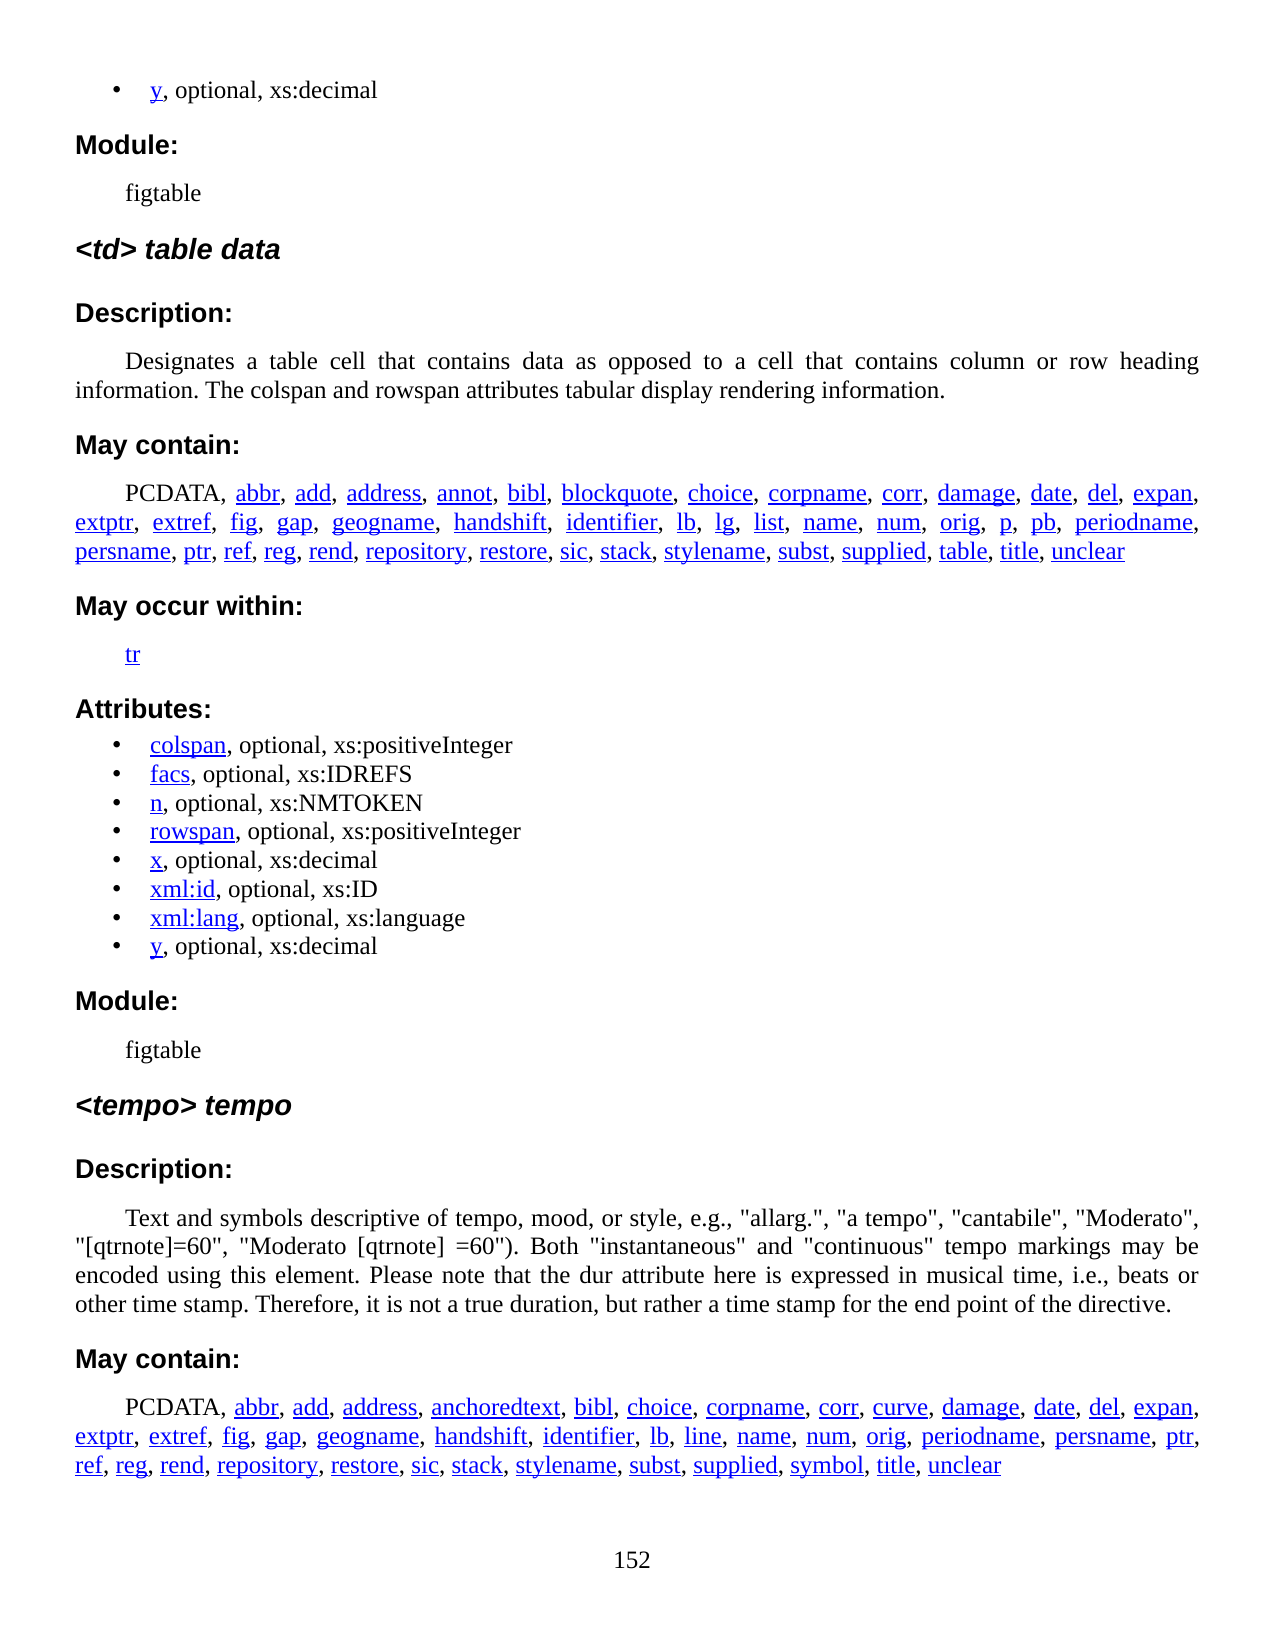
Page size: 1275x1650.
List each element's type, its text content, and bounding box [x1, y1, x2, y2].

subtitle May occur within: [75, 589, 1200, 621]
text figtable [75, 1035, 1200, 1063]
subtitle Description: [75, 297, 1200, 328]
list n, optional, xs:NMTOKEN [112, 788, 1200, 816]
subtitle May contain: [75, 429, 1200, 460]
subtitle <td> table data [75, 232, 1200, 266]
text figtable [75, 178, 1200, 207]
list rowspan, optional, xs:positiveInteger [112, 816, 1200, 845]
text Designates a table cell that contains data as opposed to a cell that contains column or row heading information. The colspan and rowspan attributes tabular display rendering information. [75, 346, 1200, 404]
subtitle Module: [75, 129, 1200, 160]
list x, optional, xs:decimal [112, 845, 1200, 874]
list xml:lang, optional, xs:language [112, 903, 1200, 931]
subtitle <tempo> tempo [75, 1088, 1200, 1122]
text PCDATA, abbr, add, address, annot, bibl, blockquote, choice, corpname, corr, damage, date, del, expan, extptr, extref, fig, gap, geogname, handshift, identifier, lb, lg, list, name, num, orig, p, pb, periodname, persname, ptr, ref, reg, rend, repository, restore, sic, stack, stylename, subst, supplied, table, title, unclear [75, 478, 1200, 564]
list facs, optional, xs:IDREFS [112, 759, 1200, 788]
text tr [75, 639, 1200, 668]
list y, optional, xs:decimal [112, 931, 1200, 960]
list xml:id, optional, xs:ID [112, 874, 1200, 903]
subtitle May contain: [75, 1343, 1200, 1374]
subtitle Description: [75, 1153, 1200, 1184]
subtitle Attributes: [75, 693, 1200, 724]
text Text and symbols descriptive of tempo, mood, or style, e.g., "allarg.", "a tempo", "cantabile", "Moderato", "[qtrnote]=60", "Moderato [qtrnote] =60"). Both "instantaneous" and "continuous" tempo markings may be encoded using this element. Please note that the dur attribute here is expressed in musical time, i.e., beats or other time stamp. Therefore, it is not a true duration, but rather a time stamp for the end point of the directive. [75, 1203, 1200, 1318]
text PCDATA, abbr, add, address, anchoredtext, bibl, choice, corpname, corr, curve, damage, date, del, expan, extptr, extref, fig, gap, geogname, handshift, identifier, lb, line, name, num, orig, periodname, persname, ptr, ref, reg, rend, repository, restore, sic, stack, stylename, subst, supplied, symbol, title, unclear [75, 1392, 1200, 1478]
list y, optional, xs:decimal [112, 75, 1200, 104]
subtitle Module: [75, 985, 1200, 1016]
list colspan, optional, xs:positiveInteger [112, 730, 1200, 759]
